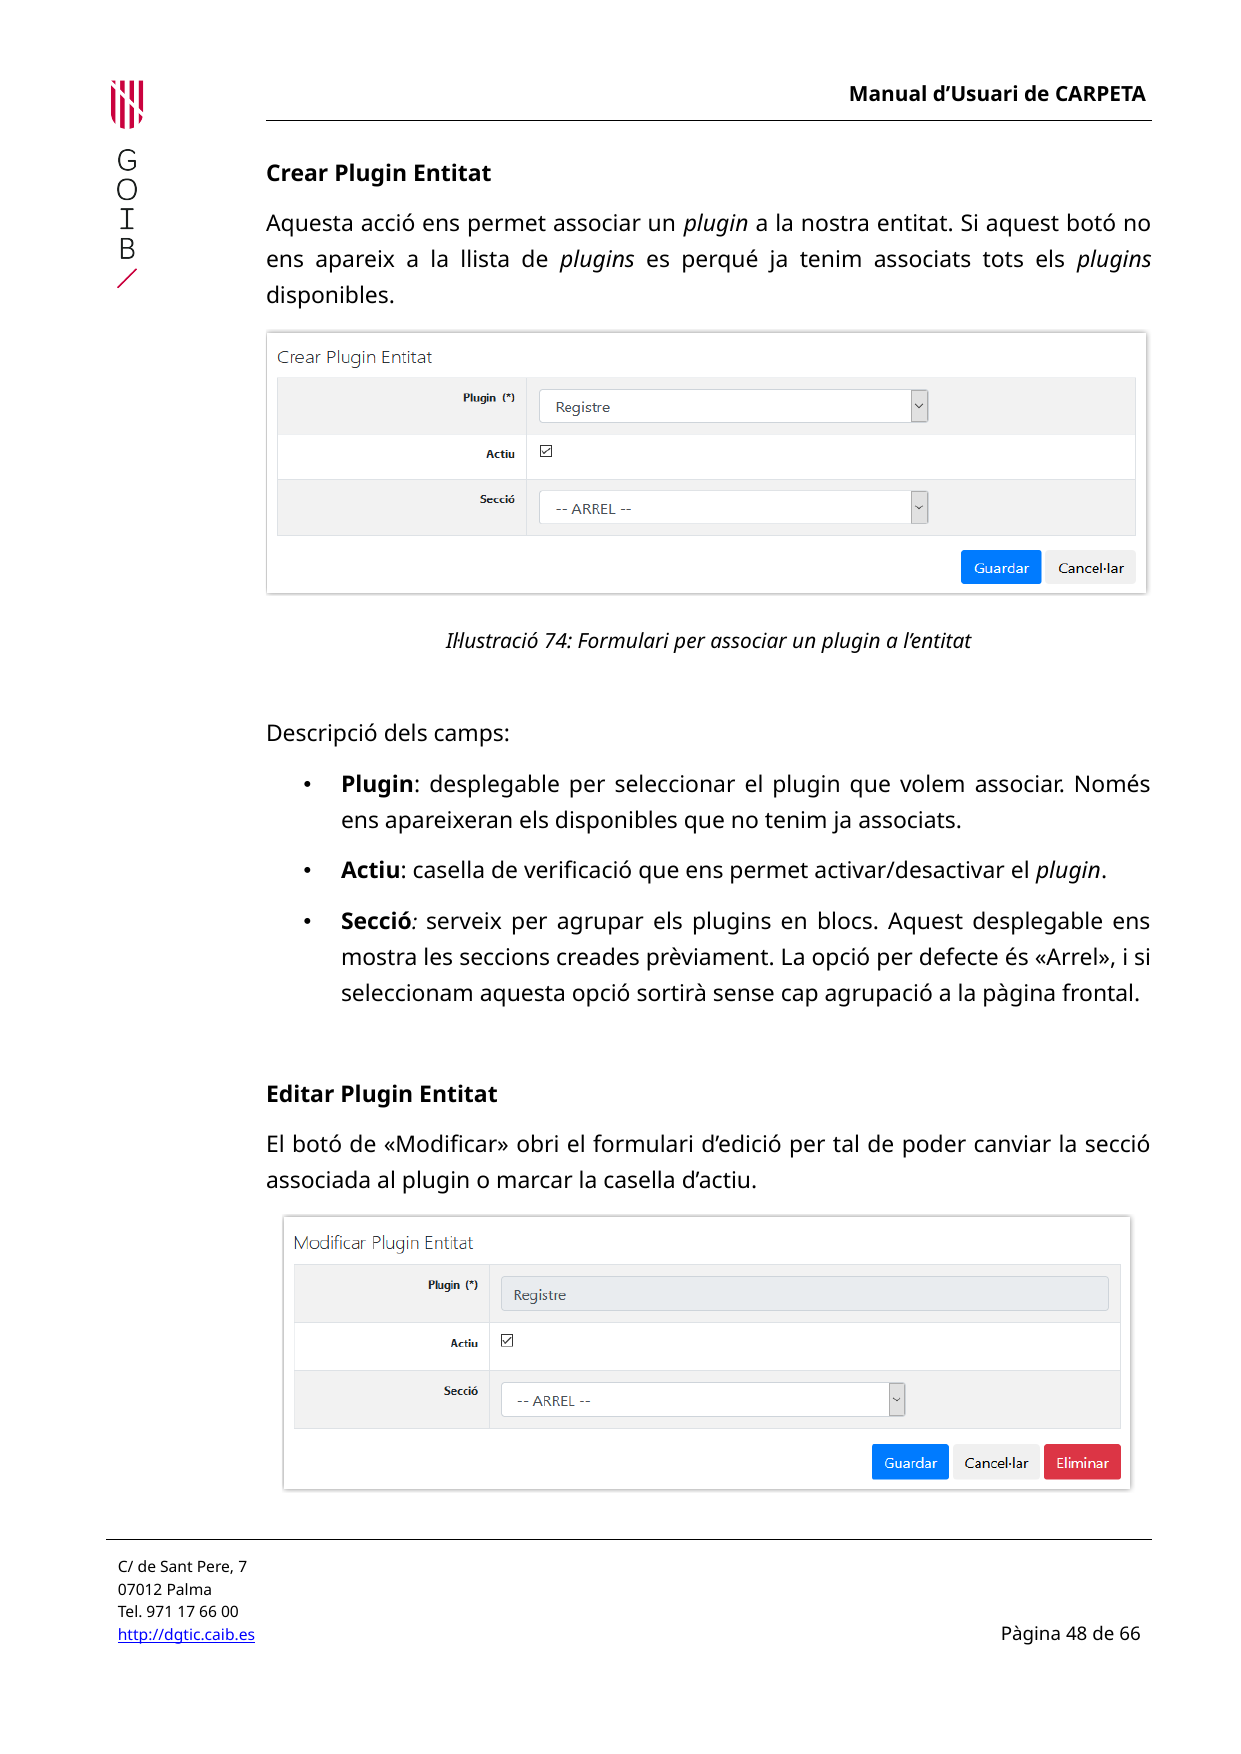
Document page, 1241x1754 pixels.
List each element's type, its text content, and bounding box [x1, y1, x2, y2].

picture [82, 57, 172, 319]
text Editar Plugin Entitat [266, 1078, 1152, 1109]
text Il·lustració 74: Formulari per associar un plugin a l’entitat [266, 596, 1152, 655]
picture [281, 1214, 1136, 1493]
text Aquesta acció ens permet associar un plugin a la nostra entitat. Si aquest botó no ens apareix a la llista de plugins es perqué ja tenim associats tots els plugins disponibles. [266, 207, 1152, 310]
text Descripció dels camps: [266, 717, 1152, 748]
list Secció: serveix per agrupar els plugins en blocs. Aquest desplegable ens mostra les seccions creades prèviament. La opció per defecte és «Arrel», i si seleccionam aquesta opció sortirà sense cap agrupació a la pàgina frontal. [303, 905, 1152, 1008]
picture [265, 329, 1152, 596]
list Plugin: desplegable per seleccionar el plugin que volem associar. Només ens apareixeran els disponibles que no tenim ja associats. [303, 768, 1152, 835]
text El botó de «Modificar» obri el formulari d’edició per tal de poder canviar la secció associada al plugin o marcar la casella d’actiu. [266, 1128, 1152, 1195]
text Crear Plugin Entitat [266, 156, 1152, 188]
list Actiu: casella de verificació que ens permet activar/desactivar el plugin. [303, 854, 1152, 886]
